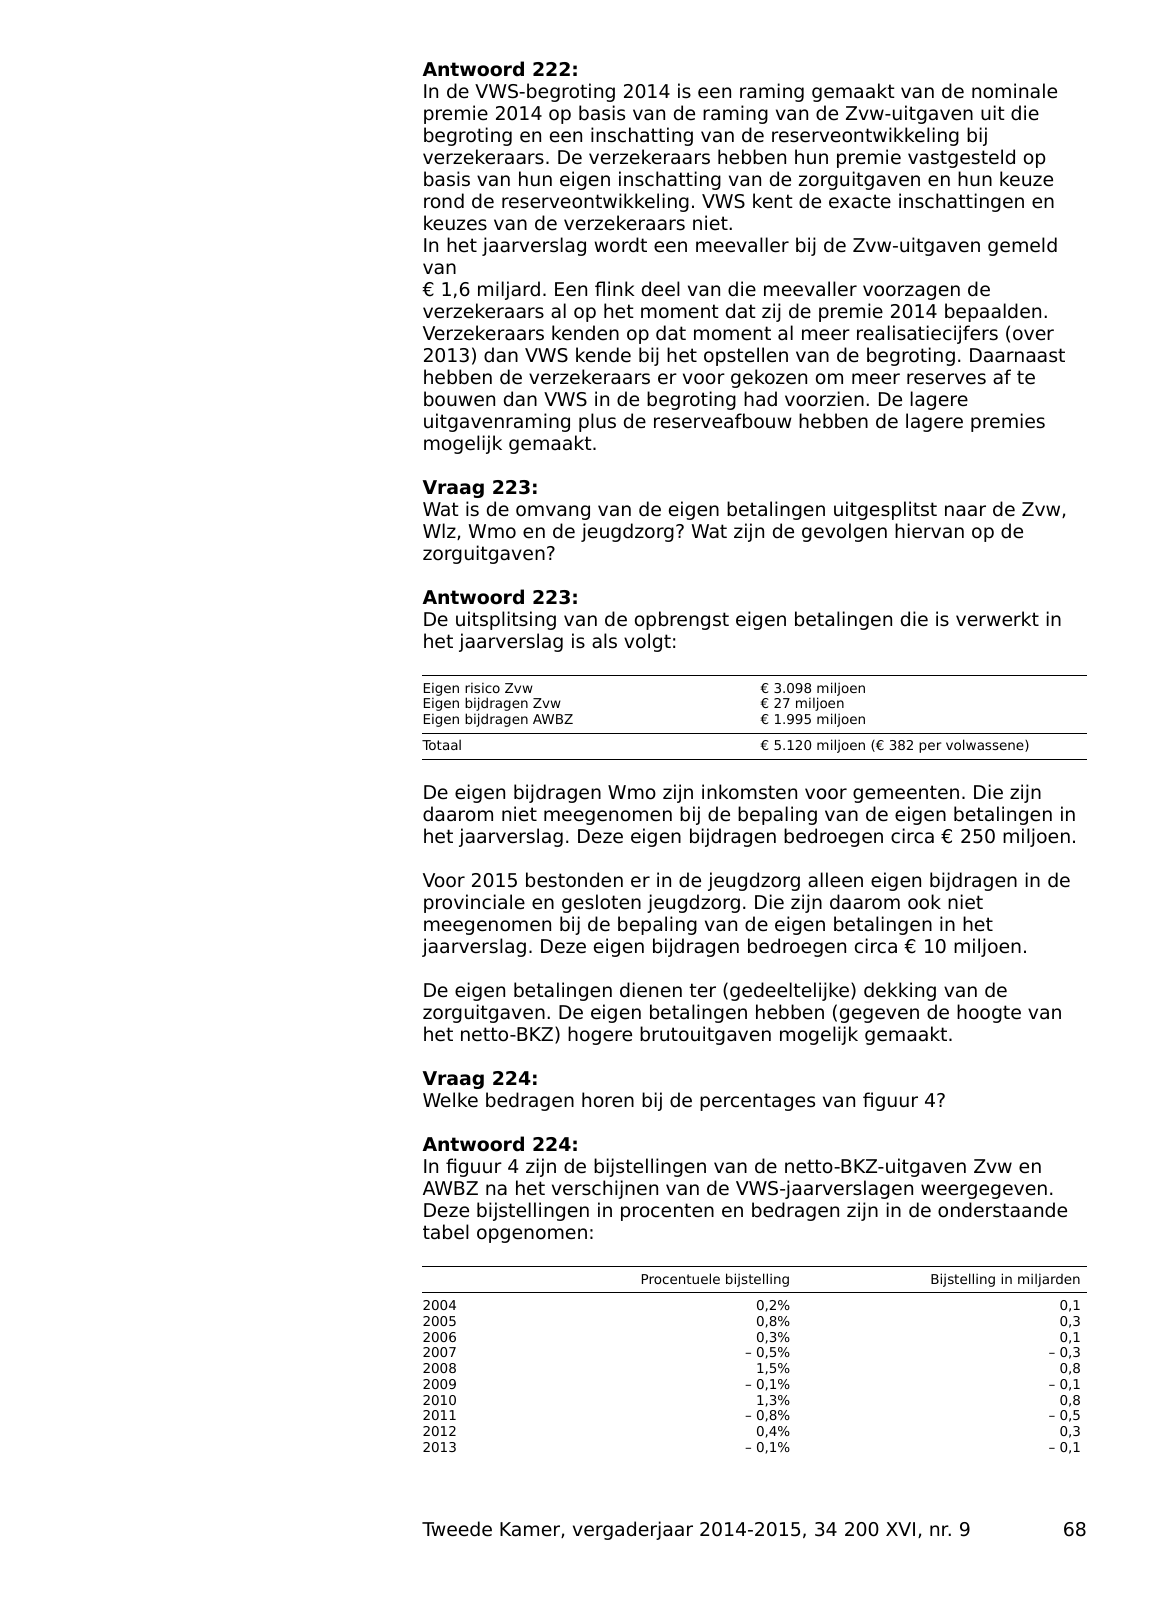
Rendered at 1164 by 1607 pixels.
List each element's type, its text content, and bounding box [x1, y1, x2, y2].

table_cell – 0,5% [510, 1345, 796, 1361]
table_cell € 1.995 miljoen [754, 712, 1087, 732]
table_cell 0,3 [796, 1314, 1087, 1329]
table_cell 1,3% [510, 1392, 796, 1408]
table_cell 0,4% [510, 1424, 796, 1439]
text € 1,6 miljard. Een flink deel van die meevaller voorzagen de verzekeraars al op het moment dat zij de premie 2014 bepaalden. Verzekeraars kenden op dat moment al meer realisatiecijfers (over 2013) dan VWS kende bij het opstellen van de begroting. Daarnaast hebben de verzekeraars er voor gekozen om meer reserves af te bouwen dan VWS in de begroting had voorzien. De lagere uitgavenraming plus de reserveafbouw hebben de lagere premies mogelijk gemaakt. [422, 279, 1087, 455]
table_cell 1,5% [510, 1361, 796, 1377]
table_header Procentuele bijstelling [510, 1267, 796, 1292]
text Antwoord 223: [422, 587, 1087, 609]
table_header Eigen risico Zvw [422, 676, 754, 696]
text Voor 2015 bestonden er in de jeugdzorg alleen eigen bijdragen in de provinciale en gesloten jeugdzorg. Die zijn daarom ook niet meegenomen bij de bepaling van de eigen betalingen in het jaarverslag. Deze eigen bijdragen bedroegen circa € 10 miljoen. [422, 870, 1087, 958]
table_header Bijstelling in miljarden [796, 1267, 1087, 1292]
table_cell 2008 [422, 1361, 510, 1377]
table_cell 2004 [422, 1293, 510, 1314]
table_cell 0,8% [510, 1314, 796, 1329]
text Antwoord 224: [422, 1134, 1087, 1156]
text In de VWS-begroting 2014 is een raming gemaakt van de nominale premie 2014 op basis van de raming van de Zvw-uitgaven uit die begroting en een inschatting van de reserveontwikkeling bij verzekeraars. De verzekeraars hebben hun premie vastgesteld op basis van hun eigen inschatting van de zorguitgaven en hun keuze rond de reserveontwikkeling. VWS kent de exacte inschattingen en keuzes van de verzekeraars niet. [422, 81, 1087, 235]
table_cell Totaal [422, 734, 754, 758]
table_cell 0,2% [510, 1293, 796, 1314]
table_cell – 0,8% [510, 1408, 796, 1424]
table_cell – 0,5 [796, 1408, 1087, 1424]
table_cell – 0,1 [796, 1440, 1087, 1455]
table_cell € 27 miljoen [754, 696, 1087, 712]
table_cell Eigen bijdragen AWBZ [422, 712, 754, 732]
table_cell 2013 [422, 1440, 510, 1455]
text In figuur 4 zijn de bijstellingen van de netto-BKZ-uitgaven Zvw en AWBZ na het verschijnen van de VWS-jaarverslagen weergegeven. Deze bijstellingen in procenten en bedragen zijn in de onderstaande tabel opgenomen: [422, 1156, 1087, 1244]
table_cell 0,3 [796, 1424, 1087, 1439]
table_cell – 0,1% [510, 1440, 796, 1455]
text Antwoord 222: [422, 59, 1087, 81]
table_cell 2005 [422, 1314, 510, 1329]
table_cell 2010 [422, 1392, 510, 1408]
text Wat is de omvang van de eigen betalingen uitgesplitst naar de Zvw, Wlz, Wmo en de jeugdzorg? Wat zijn de gevolgen hiervan op de zorguitgaven? [422, 499, 1087, 565]
table_cell – 0,3 [796, 1345, 1087, 1361]
table_cell 0,8 [796, 1392, 1087, 1408]
table_cell 0,1 [796, 1329, 1087, 1345]
text De eigen bijdragen Wmo zijn inkomsten voor gemeenten. Die zijn daarom niet meegenomen bij de bepaling van de eigen betalingen in het jaarverslag. Deze eigen bijdragen bedroegen circa € 250 miljoen. [422, 782, 1087, 848]
text Vraag 224: [422, 1068, 1087, 1090]
text De eigen betalingen dienen ter (gedeeltelijke) dekking van de zorguitgaven. De eigen betalingen hebben (gegeven de hoogte van het netto-BKZ) hogere brutouitgaven mogelijk gemaakt. [422, 980, 1087, 1046]
table_cell – 0,1 [796, 1377, 1087, 1392]
text In het jaarverslag wordt een meevaller bij de Zvw-uitgaven gemeld van [422, 235, 1087, 279]
table_cell 2007 [422, 1345, 510, 1361]
table_cell 0,3% [510, 1329, 796, 1345]
table_cell 0,1 [796, 1293, 1087, 1314]
table_cell – 0,1% [510, 1377, 796, 1392]
table_cell 2009 [422, 1377, 510, 1392]
table_cell Eigen bijdragen Zvw [422, 696, 754, 712]
table_cell 2012 [422, 1424, 510, 1439]
table_cell 2011 [422, 1408, 510, 1424]
table_cell € 5.120 miljoen (€ 382 per volwassene) [754, 734, 1087, 758]
text Welke bedragen horen bij de percentages van figuur 4? [422, 1090, 1087, 1112]
table_cell 0,8 [796, 1361, 1087, 1377]
table_header € 3.098 miljoen [754, 676, 1087, 696]
text De uitsplitsing van de opbrengst eigen betalingen die is verwerkt in het jaarverslag is als volgt: [422, 609, 1087, 653]
table_header [422, 1267, 510, 1292]
text Vraag 223: [422, 477, 1087, 499]
table_cell 2006 [422, 1329, 510, 1345]
